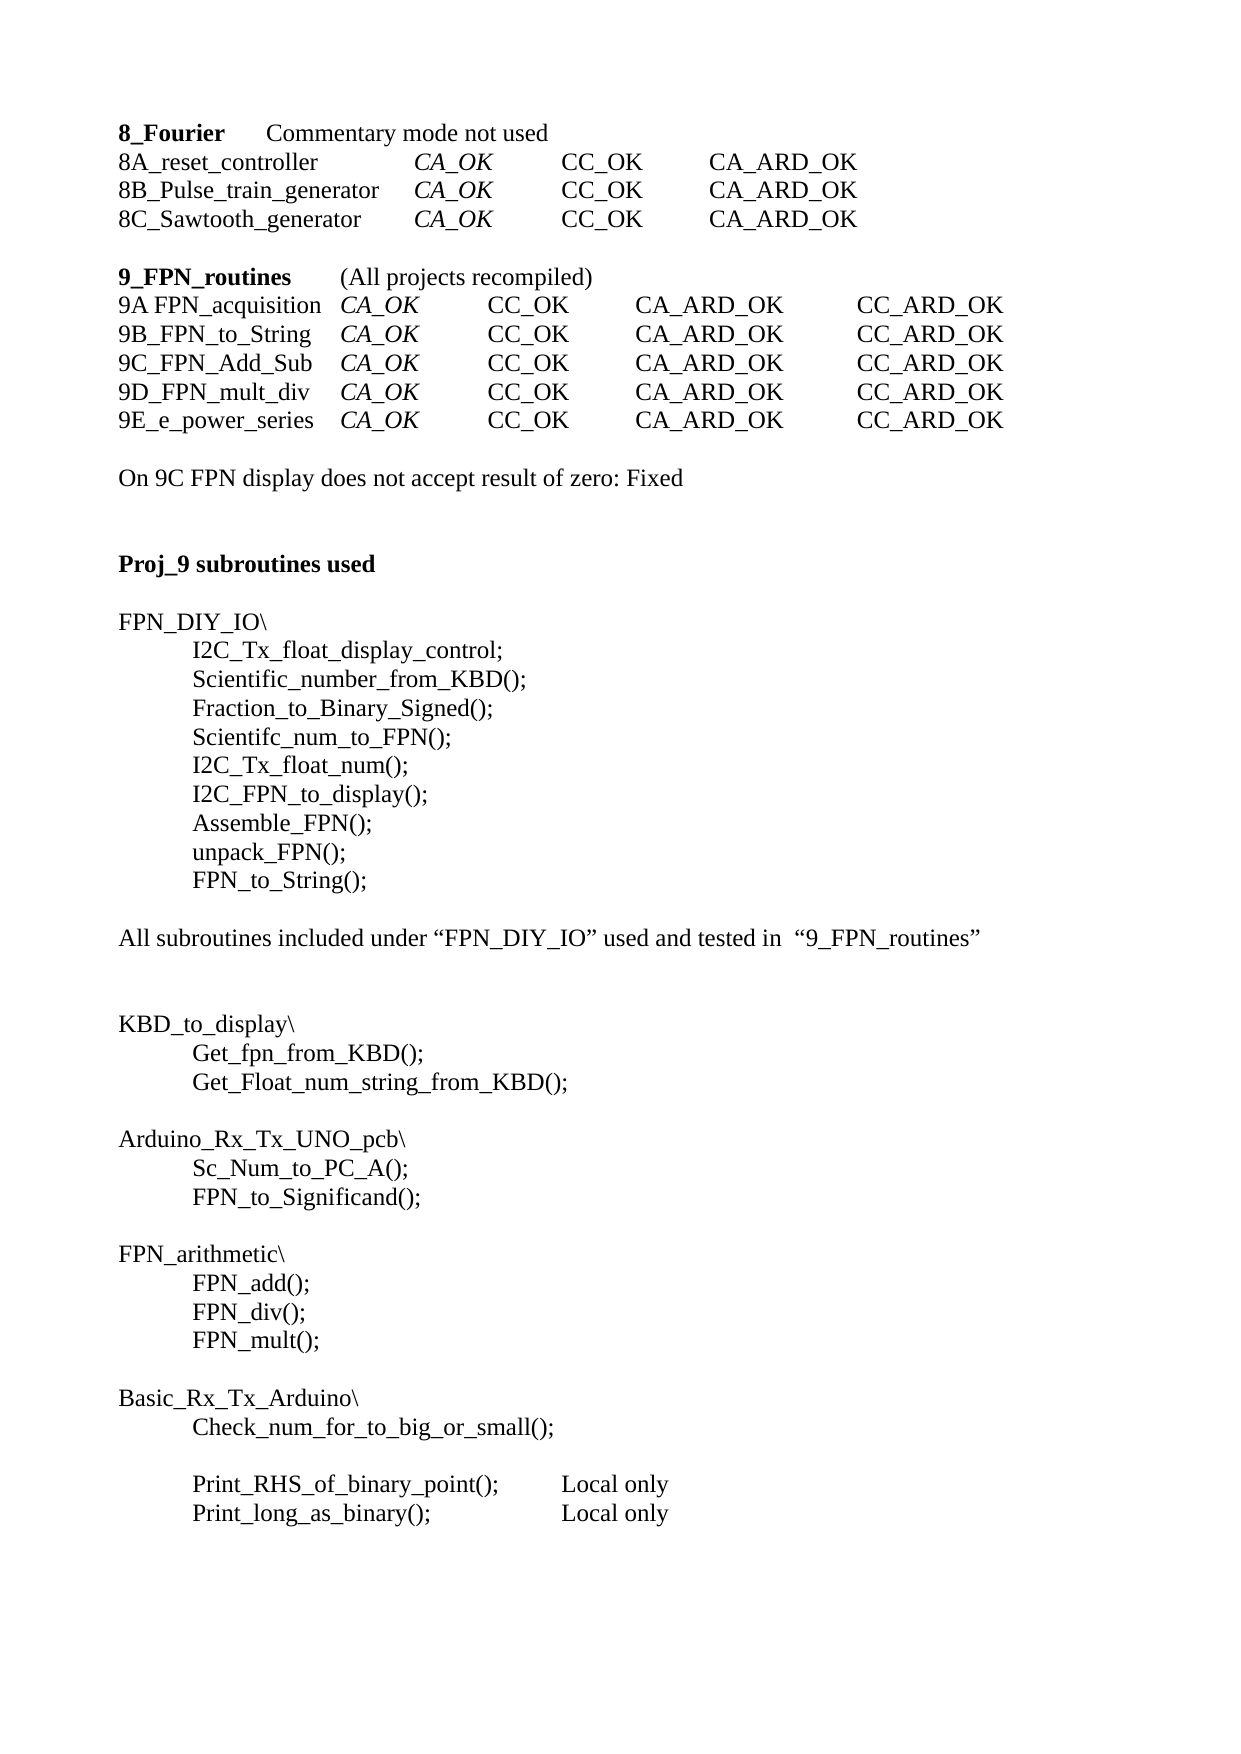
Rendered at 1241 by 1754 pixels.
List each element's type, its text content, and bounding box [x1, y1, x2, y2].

text FPN_mult(); [118, 1326, 1122, 1354]
text 9B_FPN_to_String CA_OK CC_OK CA_ARD_OK CC_ARD_OK [118, 319, 1122, 348]
text FPN_DIY_IO\ [118, 607, 1122, 636]
text Fraction_to_Binary_Signed(); [118, 693, 1122, 722]
text Check_num_for_to_big_or_small(); [118, 1412, 1122, 1441]
text 9_FPN_routines (All projects recompiled) [118, 262, 1122, 291]
text Arduino_Rx_Tx_UNO_pcb\ [118, 1124, 1122, 1153]
text FPN_arithmetic\ [118, 1239, 1122, 1268]
text On 9C FPN display does not accept result of zero: Fixed [118, 463, 1122, 492]
text I2C_Tx_float_display_control; [118, 636, 1122, 664]
text I2C_Tx_float_num(); [118, 751, 1122, 779]
text 8C_Sawtooth_generator CA_OK CC_OK CA_ARD_OK [118, 204, 1122, 233]
text FPN_add(); [118, 1268, 1122, 1297]
text Get_Float_num_string_from_KBD(); [118, 1067, 1122, 1096]
text Proj_9 subroutines used [118, 549, 1122, 578]
text Get_fpn_from_KBD(); [118, 1038, 1122, 1067]
text Assemble_FPN(); [118, 808, 1122, 837]
text Print_RHS_of_binary_point(); Local only [118, 1469, 1122, 1498]
text FPN_to_String(); [118, 866, 1122, 894]
text FPN_div(); [118, 1297, 1122, 1326]
text 8B_Pulse_train_generator CA_OK CC_OK CA_ARD_OK [118, 176, 1122, 204]
text Basic_Rx_Tx_Arduino\ [118, 1383, 1122, 1412]
text All subroutines included under “FPN_DIY_IO” used and tested in “9_FPN_routines” [118, 923, 1122, 952]
text 8A_reset_controller CA_OK CC_OK CA_ARD_OK [118, 147, 1122, 176]
text 9C_FPN_Add_Sub CA_OK CC_OK CA_ARD_OK CC_ARD_OK [118, 348, 1122, 377]
text KBD_to_display\ [118, 1009, 1122, 1038]
text unpack_FPN(); [118, 837, 1122, 866]
text 8_Fourier Commentary mode not used [118, 118, 1122, 147]
text 9E_e_power_series CA_OK CC_OK CA_ARD_OK CC_ARD_OK [118, 406, 1122, 434]
text 9D_FPN_mult_div CA_OK CC_OK CA_ARD_OK CC_ARD_OK [118, 377, 1122, 406]
text Print_long_as_binary(); Local only [118, 1498, 1122, 1527]
text Sc_Num_to_PC_A(); [118, 1153, 1122, 1182]
text Scientifc_num_to_FPN(); [118, 722, 1122, 751]
text FPN_to_Significand(); [118, 1182, 1122, 1211]
text 9A FPN_acquisition CA_OK CC_OK CA_ARD_OK CC_ARD_OK [118, 291, 1122, 319]
text I2C_FPN_to_display(); [118, 779, 1122, 808]
text Scientific_number_from_KBD(); [118, 664, 1122, 693]
